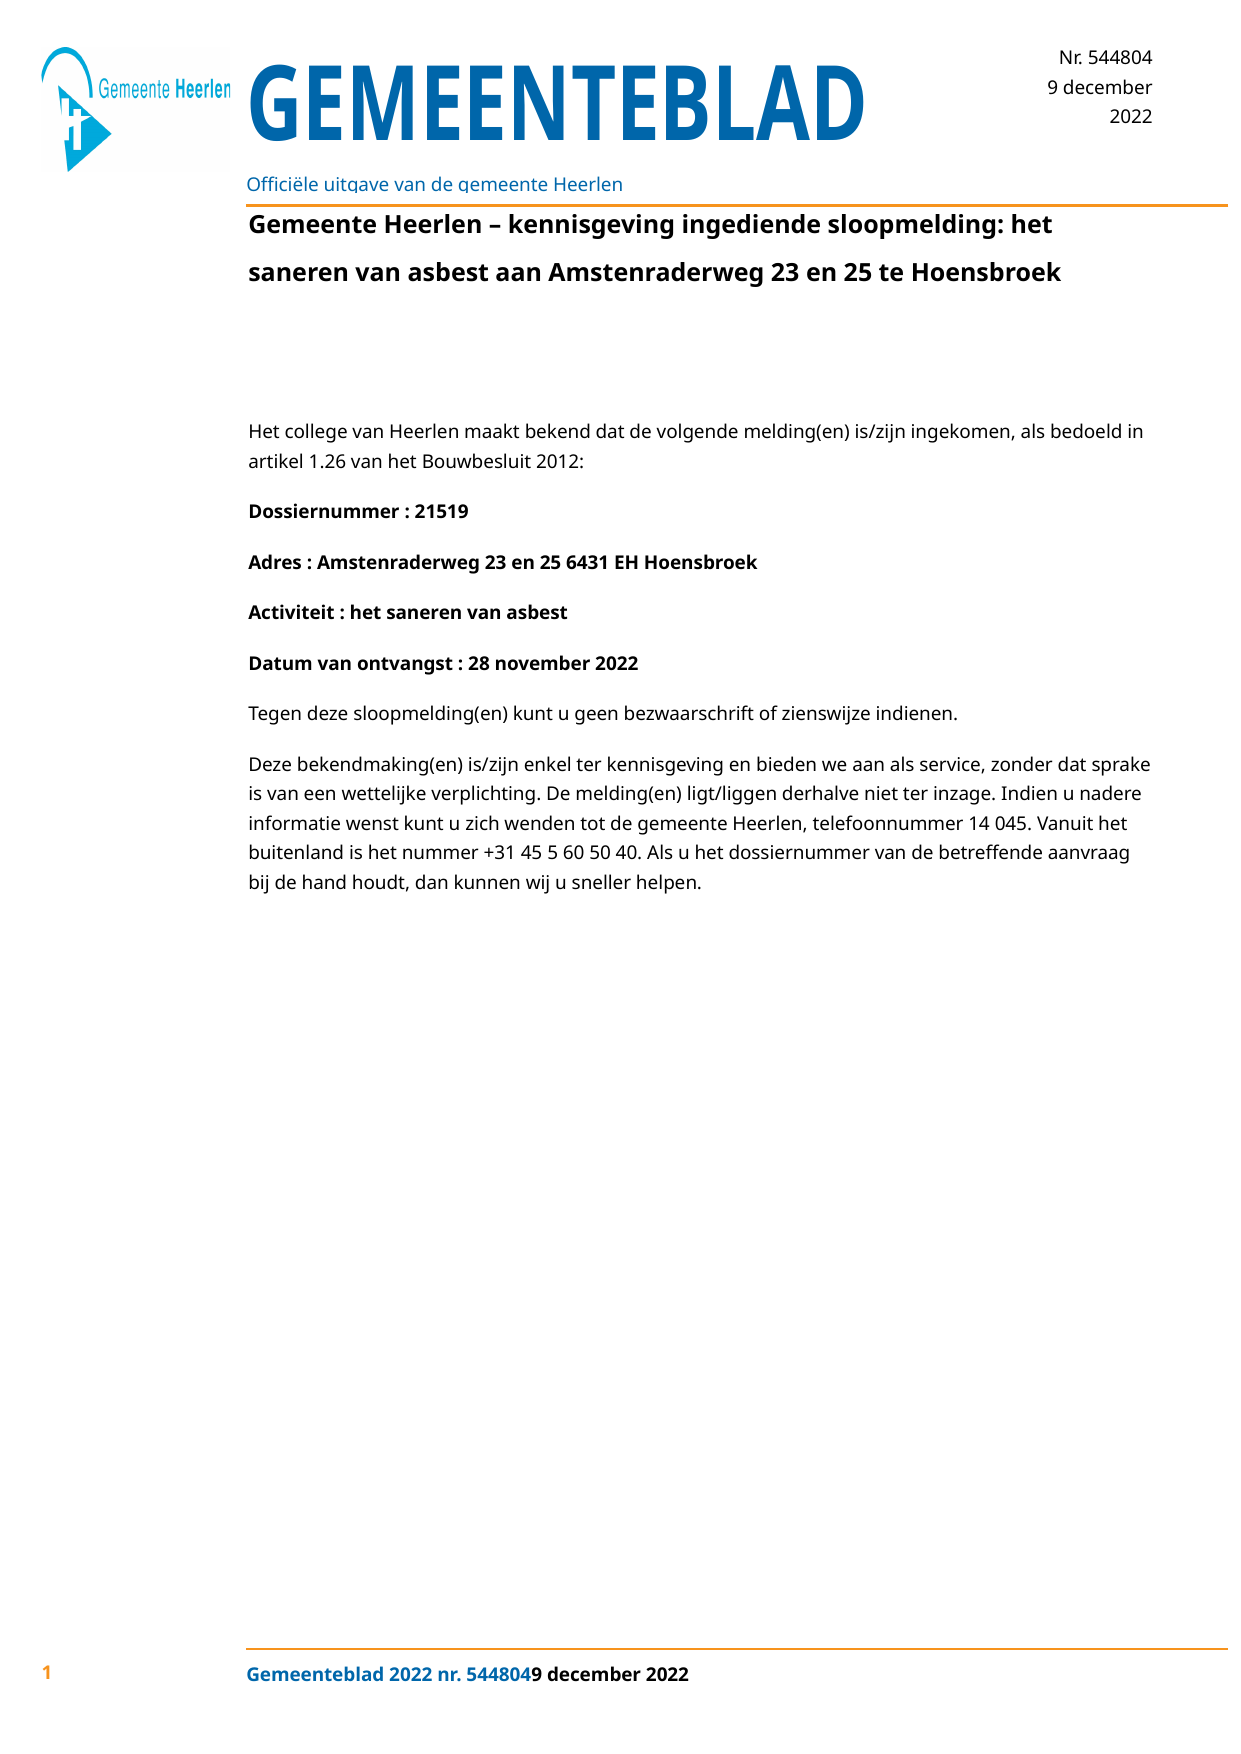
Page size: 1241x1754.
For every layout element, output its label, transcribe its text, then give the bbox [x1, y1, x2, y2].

text Tegen deze sloopmelding(en) kunt u geen bezwaarschrift of zienswijze indienen. [248, 700, 1152, 726]
picture [41, 47, 59, 70]
text Adres : Amstenraderweg 23 en 25 6431 EH Hoensbroek [248, 549, 1152, 575]
text Dossiernummer : 21519 [248, 499, 1152, 524]
text Gemeente Heerlen – kennisgeving ingediende sloopmelding: het saneren van asbest aan Amstenraderweg 23 en 25 te Hoensbroek [248, 207, 1152, 288]
text Het college van Heerlen maakt bekend dat de volgende melding(en) is/zijn ingekomen, als bedoeld in artikel 1.26 van het Bouwbesluit 2012: [248, 419, 1152, 474]
picture [41, 47, 231, 172]
text Activiteit : het saneren van asbest [248, 599, 1152, 625]
text Datum van ontvangst : 28 november 2022 [248, 650, 1152, 676]
text Deze bekendmaking(en) is/zijn enkel ter kennisgeving en bieden we aan als service, zonder dat sprake is van een wettelijke verplichting. De melding(en) ligt/liggen derhalve niet ter inzage. Indien u nadere informatie wenst kunt u zich wenden tot de gemeente Heerlen, telefoonnummer 14 045. Vanuit het buitenland is het nummer +31 45 5 60 50 40. Als u het dossiernummer van de betreffende aanvraag bij de hand houdt, dan kunnen wij u sneller helpen. [248, 751, 1152, 895]
